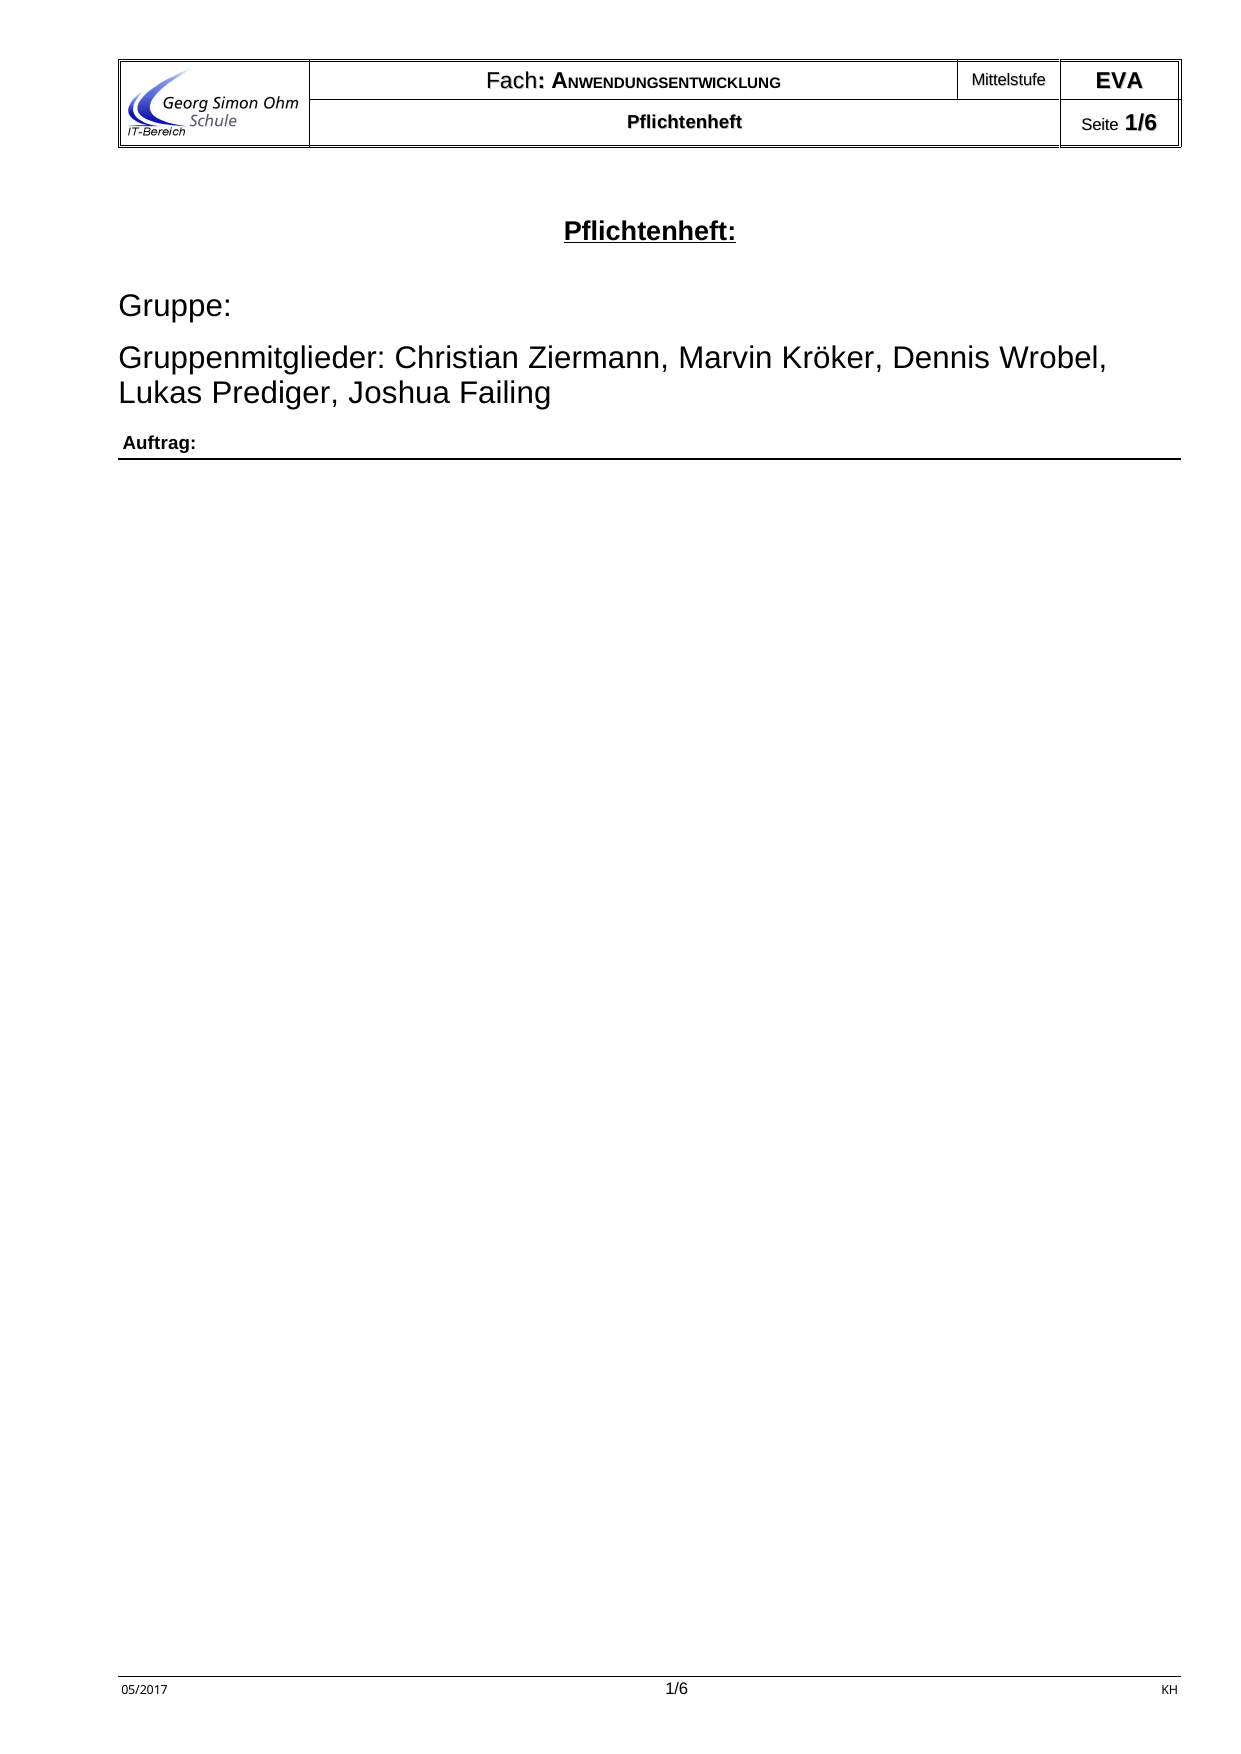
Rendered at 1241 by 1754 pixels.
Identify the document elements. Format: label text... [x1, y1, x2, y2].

text Auftrag: [118, 428, 1181, 458]
text Pflichtenheft: [118, 215, 1181, 245]
text Gruppe: [118, 287, 1181, 322]
text Gruppenmitglieder: Christian Ziermann, Marvin Kröker, Dennis Wrobel, Lukas Prediger, Joshua Failing [118, 340, 1181, 410]
picture [126, 67, 304, 140]
